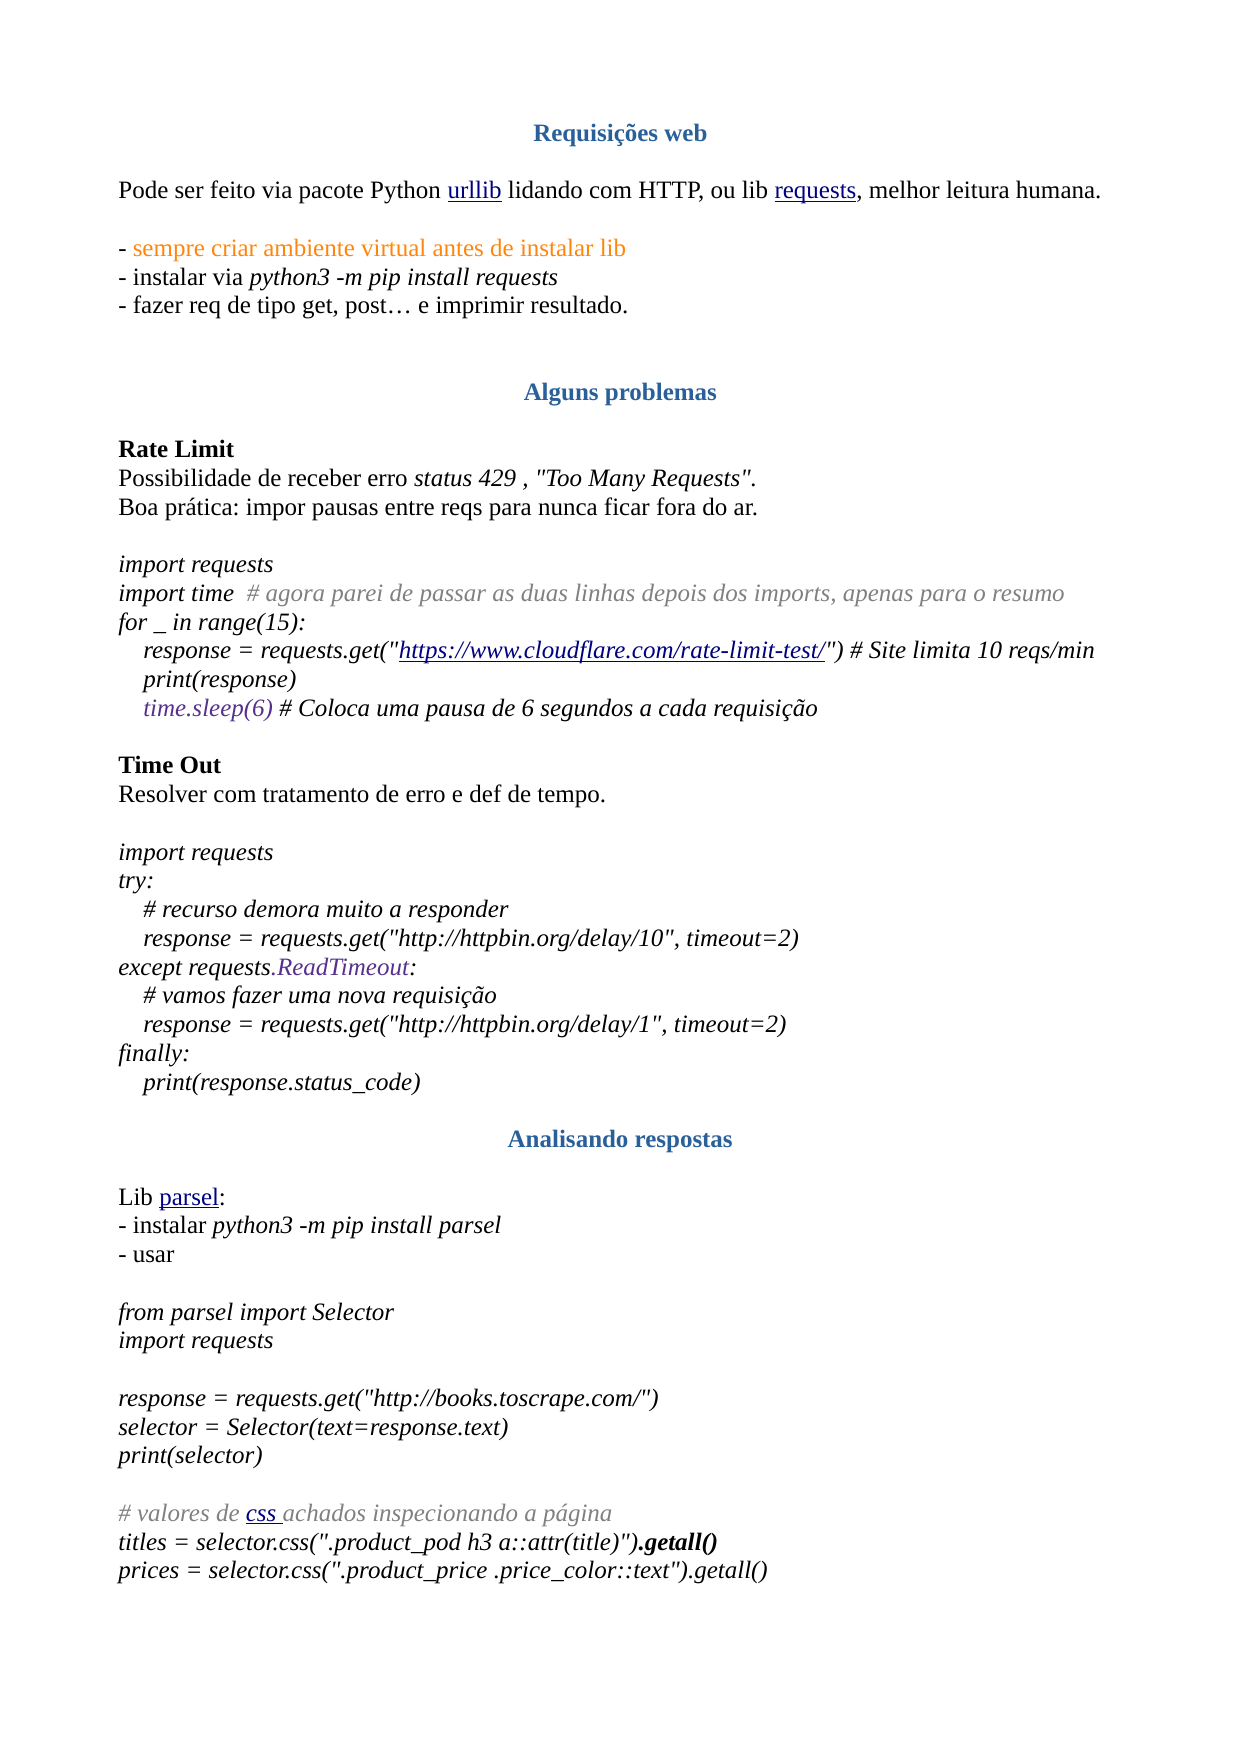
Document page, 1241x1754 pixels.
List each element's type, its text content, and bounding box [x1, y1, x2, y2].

text import requests [118, 549, 1122, 578]
text import time # agora parei de passar as duas linhas depois dos imports, apenas para o resumo [118, 578, 1122, 607]
text Analisando respostas [118, 1124, 1122, 1153]
text # vamos fazer uma nova requisição [118, 981, 1122, 1009]
text prices = selector.css(".product_price .price_color::text").getall() [118, 1556, 1122, 1584]
text print(selector) [118, 1441, 1122, 1469]
text finally: [118, 1038, 1122, 1067]
text # recurso demora muito a responder [118, 894, 1122, 923]
text selector = Selector(text=response.text) [118, 1412, 1122, 1441]
text Time Out [118, 751, 1122, 779]
text - instalar python3 -m pip install parsel [118, 1211, 1122, 1239]
text import requests [118, 837, 1122, 866]
text - fazer req de tipo get, post… e imprimir resultado. [118, 291, 1122, 319]
text Resolver com tratamento de erro e def de tempo. [118, 779, 1122, 808]
text import requests [118, 1326, 1122, 1354]
text except requests.ReadTimeout: [118, 952, 1122, 981]
text Alguns problemas [118, 377, 1122, 406]
text Possibilidade de receber erro status 429 , "Too Many Requests". [118, 463, 1122, 492]
text Rate Limit [118, 434, 1122, 463]
text from parsel import Selector [118, 1297, 1122, 1326]
text # valores de css achados inspecionando a página [118, 1498, 1122, 1527]
text - sempre criar ambiente virtual antes de instalar lib [118, 233, 1122, 262]
text for _ in range(15): [118, 607, 1122, 636]
text titles = selector.css(".product_pod h3 a::attr(title)").getall() [118, 1527, 1122, 1556]
text print(response) [118, 664, 1122, 693]
text time.sleep(6) # Coloca uma pausa de 6 segundos a cada requisição [118, 693, 1122, 722]
text response = requests.get("http://books.toscrape.com/") [118, 1383, 1122, 1412]
text Boa prática: impor pausas entre reqs para nunca ficar fora do ar. [118, 492, 1122, 521]
text print(response.status_code) [118, 1067, 1122, 1096]
text response = requests.get("https://www.cloudflare.com/rate-limit-test/") # Site limita 10 reqs/min [118, 636, 1122, 664]
text - instalar via python3 -m pip install requests [118, 262, 1122, 291]
text try: [118, 866, 1122, 894]
text response = requests.get("http://httpbin.org/delay/10", timeout=2) [118, 923, 1122, 952]
text Lib parsel: [118, 1182, 1122, 1211]
text Pode ser feito via pacote Python urllib lidando com HTTP, ou lib requests, melhor leitura humana. [118, 176, 1122, 204]
text response = requests.get("http://httpbin.org/delay/1", timeout=2) [118, 1009, 1122, 1038]
text - usar [118, 1239, 1122, 1268]
text Requisições web [118, 118, 1122, 147]
